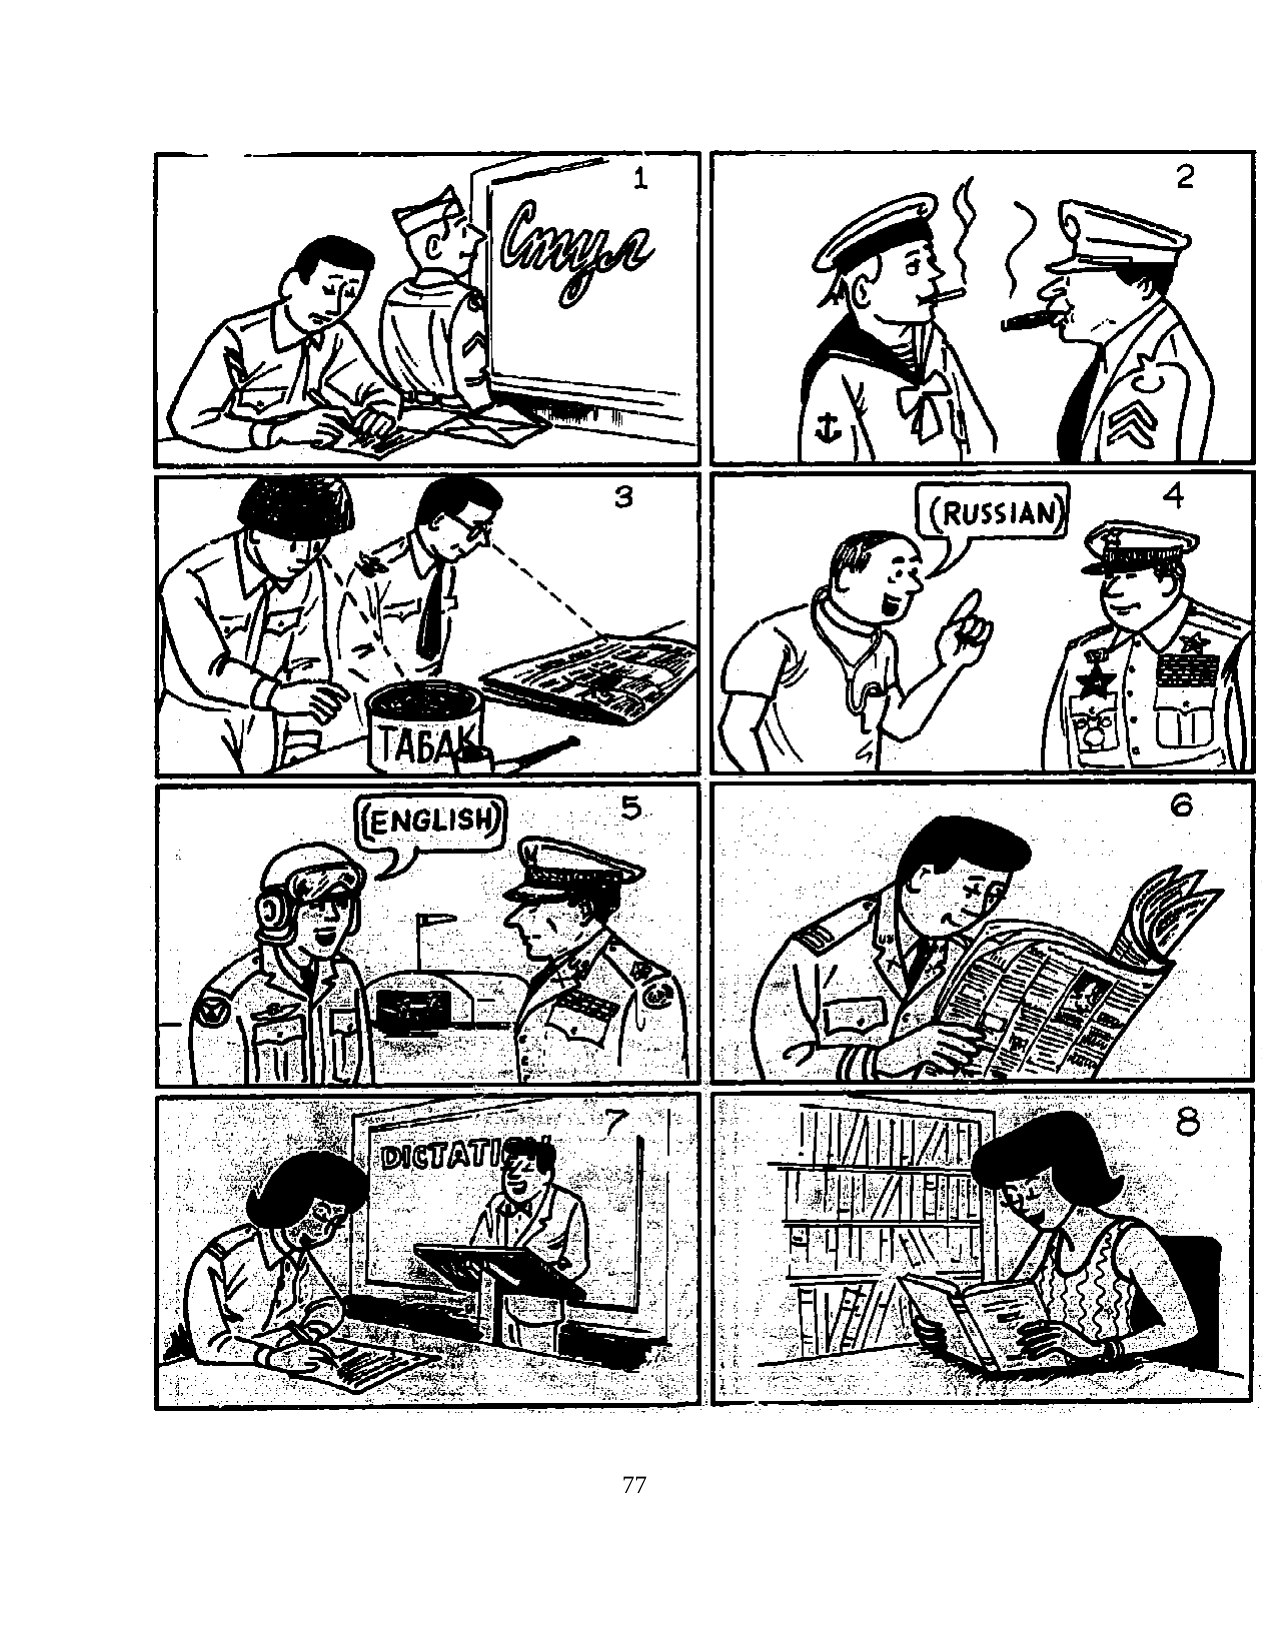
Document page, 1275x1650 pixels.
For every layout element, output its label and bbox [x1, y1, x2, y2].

picture [150, 150, 1262, 1413]
